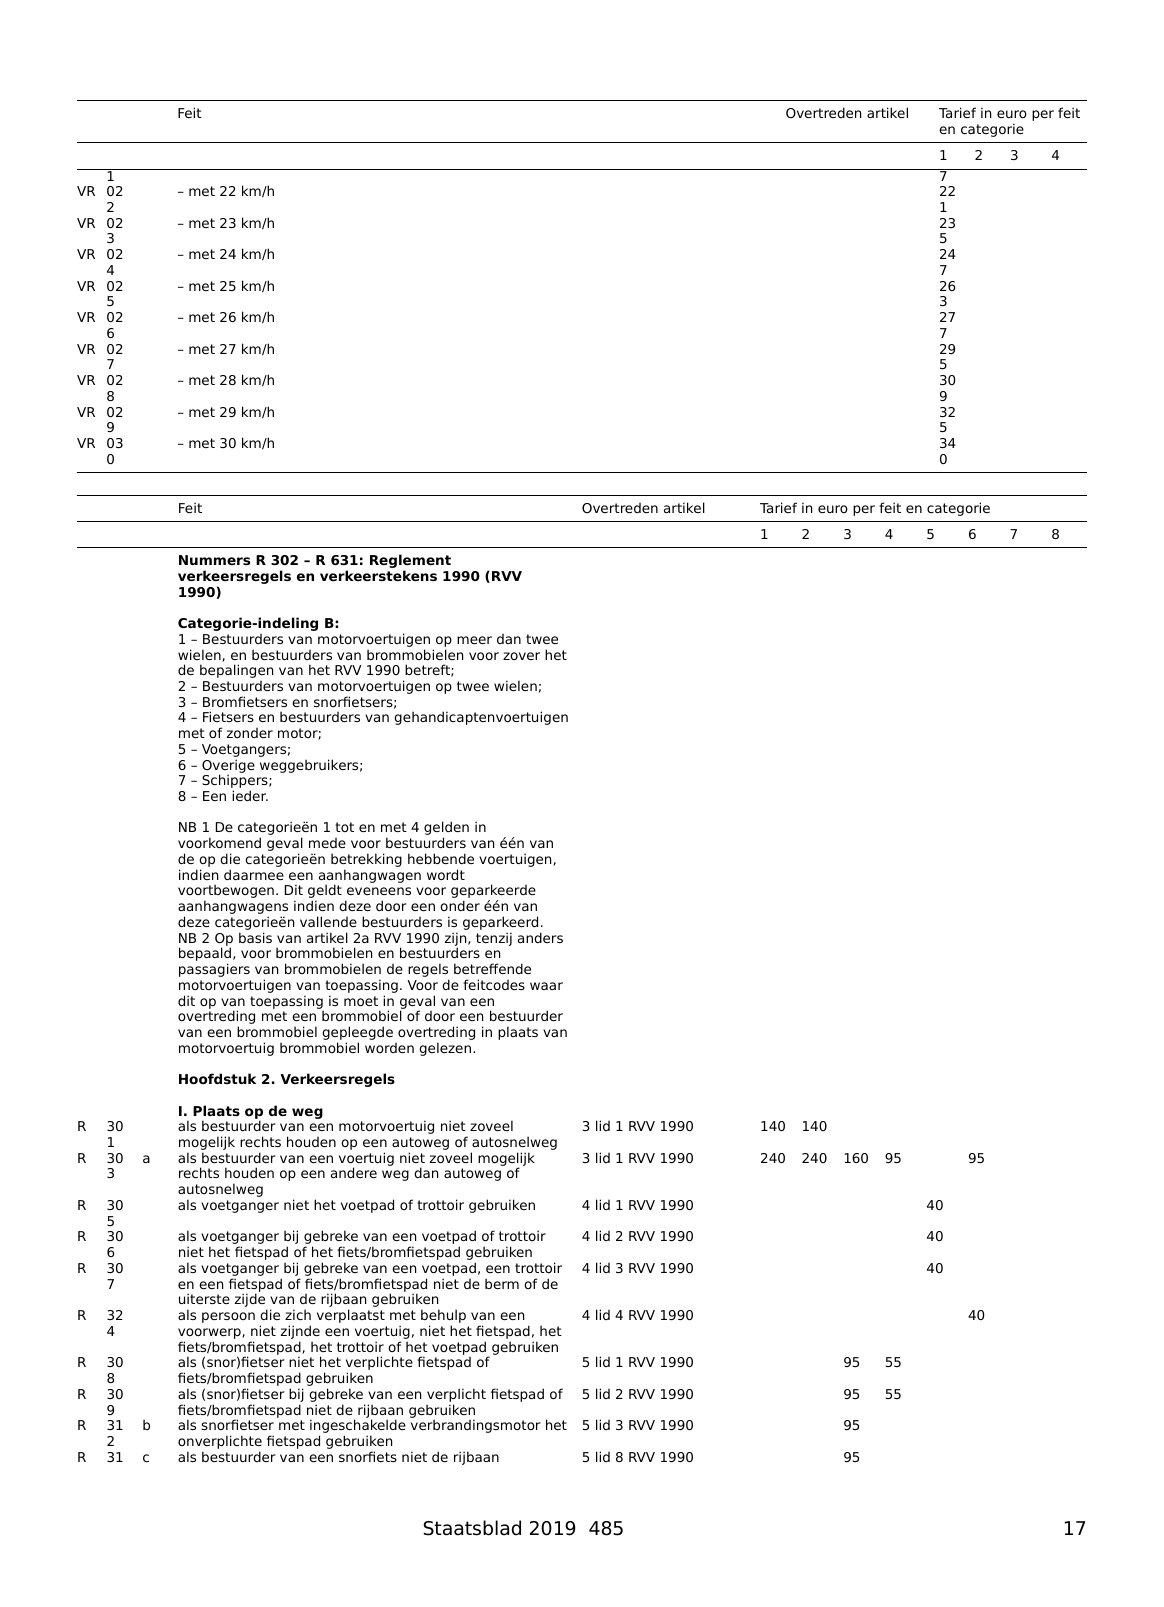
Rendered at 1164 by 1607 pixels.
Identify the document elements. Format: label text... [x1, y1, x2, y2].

table_cell [754, 679, 796, 694]
table_cell [754, 695, 796, 710]
table_cell [1004, 436, 1045, 472]
table_cell R [77, 1119, 101, 1151]
table_cell 1 [100, 170, 136, 184]
table_cell 7 [1004, 522, 1045, 547]
table_cell [77, 1104, 101, 1119]
table_cell 55 [879, 1355, 920, 1387]
table_cell 247 [933, 247, 968, 278]
table_cell [1045, 1119, 1087, 1151]
table_cell 027 [100, 341, 136, 373]
table_cell [136, 820, 172, 930]
table_cell als voetganger bij gebreke van een voetpad of trottoir niet het fietspad of het fiets/bromfietspad gebruiken [172, 1229, 576, 1261]
table_cell [962, 742, 1003, 757]
table_cell 5 lid 2 RVV 1990 [576, 1387, 754, 1418]
table_cell [1004, 279, 1045, 310]
table_cell R [77, 1387, 101, 1418]
table_cell [576, 616, 754, 632]
table_cell [796, 773, 837, 789]
table_cell [77, 789, 101, 804]
table_cell [576, 805, 754, 820]
table_cell R [77, 1229, 101, 1261]
table_cell [1004, 548, 1045, 600]
table_cell [1045, 184, 1087, 216]
table_cell [969, 404, 1004, 436]
table_cell 029 [100, 404, 136, 436]
table_cell [754, 1072, 796, 1088]
table_cell [171, 170, 779, 184]
table_cell [796, 1198, 837, 1229]
table_cell [920, 820, 962, 930]
table_cell [754, 1198, 796, 1229]
table_cell [837, 1198, 879, 1229]
table_cell [136, 1198, 172, 1229]
table_cell R [77, 1261, 101, 1308]
table_cell [837, 600, 879, 616]
table_cell [920, 758, 962, 773]
table_cell 2 [796, 522, 837, 547]
table_cell [920, 548, 962, 600]
table_cell [1004, 247, 1045, 278]
table_cell 3 lid 1 RVV 1990 [576, 1151, 754, 1198]
table_cell [920, 600, 962, 616]
table_cell [879, 1088, 920, 1103]
table_cell [1045, 1198, 1087, 1229]
table_cell VR [77, 341, 100, 373]
table_cell [796, 805, 837, 820]
table_cell [962, 1056, 1003, 1072]
table_cell 95 [837, 1450, 879, 1465]
table_cell R [77, 1355, 101, 1387]
table_cell [171, 143, 779, 168]
table_cell [754, 1056, 796, 1072]
table_cell [837, 789, 879, 804]
table_cell [1045, 710, 1087, 742]
table_cell [1004, 1119, 1045, 1151]
table_cell [754, 742, 796, 757]
table_cell [77, 632, 101, 679]
table_cell [969, 184, 1004, 216]
table_cell [796, 789, 837, 804]
table_cell b [136, 1418, 172, 1449]
table_cell [136, 742, 172, 757]
table_cell [1004, 1355, 1045, 1387]
table_cell [136, 404, 171, 436]
table_cell [754, 616, 796, 632]
table_cell 95 [837, 1418, 879, 1449]
table_cell [136, 143, 171, 168]
table_cell 31 [101, 1450, 136, 1465]
table_cell [1045, 679, 1087, 694]
table_cell [1045, 632, 1087, 679]
table_cell [962, 695, 1003, 710]
table_cell [101, 710, 136, 742]
table_cell [837, 710, 879, 742]
table_cell 309 [933, 373, 968, 404]
table_cell [1004, 1088, 1045, 1103]
table_cell [1004, 1104, 1045, 1119]
table_cell [796, 1229, 837, 1261]
table_cell [1004, 341, 1045, 373]
table_cell [1004, 616, 1045, 632]
table_cell 4 lid 3 RVV 1990 [576, 1261, 754, 1308]
table_cell [77, 1072, 101, 1088]
table_cell [1045, 548, 1087, 600]
table_header Overtreden artikel [576, 496, 754, 521]
table_cell als bestuurder van een motorvoertuig niet zoveel mogelijk rechts houden op een autoweg of autosnelweg [172, 1119, 576, 1151]
table_header Feit [171, 101, 779, 142]
table_cell als voetganger niet het voetpad of trottoir gebruiken [172, 1198, 576, 1229]
table_cell 025 [100, 279, 136, 310]
table_cell [962, 710, 1003, 742]
table_cell [879, 805, 920, 820]
table_cell [754, 710, 796, 742]
table_cell [796, 820, 837, 930]
table_cell [1045, 341, 1087, 373]
table_cell [754, 805, 796, 820]
table_cell [920, 773, 962, 789]
table_cell [879, 773, 920, 789]
table_cell [136, 1088, 172, 1103]
table_cell [1004, 1387, 1045, 1418]
table_cell 240 [754, 1151, 796, 1198]
table_cell 324 [101, 1308, 136, 1355]
table_cell [920, 930, 962, 1056]
table_cell [576, 1088, 754, 1103]
table_cell 026 [100, 310, 136, 341]
table_cell [796, 616, 837, 632]
table_cell [1045, 436, 1087, 472]
table_cell [576, 1072, 754, 1088]
table_cell [77, 600, 101, 616]
table_cell [576, 695, 754, 710]
table_cell 221 [933, 184, 968, 216]
table_cell [1045, 773, 1087, 789]
table_cell [969, 216, 1004, 247]
table_cell [136, 1072, 172, 1088]
table_cell 306 [101, 1229, 136, 1261]
table_cell [879, 930, 920, 1056]
table_cell [879, 548, 920, 600]
table_cell [576, 1056, 754, 1072]
table_cell [879, 1229, 920, 1261]
table_cell [136, 1355, 172, 1387]
table_cell [77, 930, 101, 1056]
table_cell [1004, 310, 1045, 341]
table_cell [920, 1308, 962, 1355]
table_cell [920, 632, 962, 679]
table_cell [962, 805, 1003, 820]
table_cell [920, 742, 962, 757]
table_cell 2 [969, 143, 1004, 168]
table_cell 303 [101, 1151, 136, 1198]
table_cell [1004, 1229, 1045, 1261]
table_cell NB 1 De categorieën 1 tot en met 4 gelden in voorkomend geval mede voor bestuurders van één van de op die categorieën betrekking hebbende voertuigen, indien daarmee een aanhangwagen wordt voortbewogen. Dit geldt eveneens voor geparkeerde aanhangwagens indien deze door een onder één van deze categorieën vallende bestuurders is geparkeerd. [172, 820, 576, 930]
table_cell [101, 1072, 136, 1088]
table_cell 55 [879, 1387, 920, 1418]
table_cell [136, 930, 172, 1056]
table_cell [780, 143, 933, 168]
table_cell 3 [1004, 143, 1045, 168]
table_cell [796, 548, 837, 600]
table_cell 1 [933, 143, 968, 168]
table_cell [136, 279, 171, 310]
table_cell [136, 805, 172, 820]
table_cell [1045, 1418, 1087, 1449]
table_cell [837, 1056, 879, 1072]
table_cell [136, 310, 171, 341]
table_cell [754, 820, 796, 930]
table_cell [136, 522, 172, 547]
table_cell [1045, 758, 1087, 773]
table_header [77, 101, 100, 142]
table_cell [136, 758, 172, 773]
table_cell [754, 1104, 796, 1119]
table_cell NB 2 Op basis van artikel 2a RVV 1990 zijn, tenzij anders bepaald, voor brommobielen en bestuurders en passagiers van brommobielen de regels betreffende motorvoertuigen van toepassing. Voor de feitcodes waar dit op van toepassing is moet in geval van een overtreding met een brommobiel of door een bestuurder van een brommobiel gepleegde overtreding in plaats van motorvoertuig brommobiel worden gelezen. [172, 930, 576, 1056]
table_cell [780, 216, 933, 247]
table_cell [920, 1418, 962, 1449]
table_cell 40 [920, 1198, 962, 1229]
table_cell [1045, 216, 1087, 247]
table_cell [879, 1072, 920, 1088]
table_cell [101, 695, 136, 710]
table_cell [136, 373, 171, 404]
table_cell [920, 1387, 962, 1418]
table_cell [879, 632, 920, 679]
table_cell [780, 404, 933, 436]
table_cell [77, 773, 101, 789]
table_cell [962, 1072, 1003, 1088]
table_cell [1045, 742, 1087, 757]
table_cell [920, 1072, 962, 1088]
table_cell [77, 679, 101, 694]
table_cell [1004, 216, 1045, 247]
table_cell [136, 1308, 172, 1355]
table_cell [754, 1418, 796, 1449]
table_cell [1004, 1056, 1045, 1072]
table_cell VR [77, 184, 100, 216]
table_cell 5 lid 3 RVV 1990 [576, 1418, 754, 1449]
table_cell [1004, 1261, 1045, 1308]
table_cell [837, 548, 879, 600]
table_cell 3 lid 1 RVV 1990 [576, 1119, 754, 1151]
table_cell [837, 616, 879, 632]
table_cell 3 [837, 522, 879, 547]
table_cell [962, 930, 1003, 1056]
table_cell [136, 1056, 172, 1072]
table_cell [136, 548, 172, 600]
table_cell [754, 600, 796, 616]
table_cell [837, 930, 879, 1056]
table_cell – met 26 km/h [171, 310, 779, 341]
table_cell [879, 742, 920, 757]
table_cell [576, 758, 754, 773]
table_cell [1045, 1104, 1087, 1119]
table_cell R [77, 1151, 101, 1198]
table_cell [1004, 632, 1045, 679]
table_cell [879, 1261, 920, 1308]
table_cell [920, 695, 962, 710]
table_cell VR [77, 310, 100, 341]
table_cell [962, 1104, 1003, 1119]
table_cell [920, 805, 962, 820]
table_cell [77, 616, 101, 632]
table_cell 1 – Bestuurders van motorvoertuigen op meer dan twee wielen, en bestuurders van brommobielen voor zover het de bepalingen van het RVV 1990 betreft; [172, 632, 576, 679]
table_cell Hoofdstuk 2. Verkeersregels [172, 1072, 576, 1088]
table_cell [879, 758, 920, 773]
table_cell [969, 170, 1004, 184]
table_cell [796, 758, 837, 773]
table_cell [920, 1056, 962, 1072]
table_cell [77, 742, 101, 757]
table_cell 024 [100, 247, 136, 278]
table_cell 5 [920, 522, 962, 547]
table_cell als persoon die zich verplaatst met behulp van een voorwerp, niet zijnde een voertuig, niet het fietspad, het fiets/bromfietspad, het trottoir of het voetpad gebruiken [172, 1308, 576, 1355]
table_header Tarief in euro per feit en categorie [933, 101, 1087, 142]
table_header [136, 496, 172, 521]
table_cell [796, 1387, 837, 1418]
table_cell [796, 1308, 837, 1355]
table_cell 308 [101, 1355, 136, 1387]
table_cell [1004, 1151, 1045, 1198]
table_cell [1045, 930, 1087, 1056]
table_cell [101, 522, 136, 547]
table_cell – met 25 km/h [171, 279, 779, 310]
table_header [136, 101, 171, 142]
table_cell 5 lid 1 RVV 1990 [576, 1355, 754, 1387]
table_cell [1004, 820, 1045, 930]
table_cell [780, 247, 933, 278]
table_cell 4 [879, 522, 920, 547]
table_cell [77, 820, 101, 930]
table_cell [962, 679, 1003, 694]
table_cell [879, 789, 920, 804]
table_cell [77, 522, 101, 547]
table_cell als snorfietser met ingeschakelde verbrandingsmotor het onverplichte fietspad gebruiken [172, 1418, 576, 1449]
table_cell VR [77, 247, 100, 278]
table_cell 95 [962, 1151, 1003, 1198]
table_cell als voetganger bij gebreke van een voetpad, een trottoir en een fietspad of fiets/bromfietspad niet de berm of de uiterste zijde van de rijbaan gebruiken [172, 1261, 576, 1308]
table_cell [837, 1088, 879, 1103]
table_cell 4 lid 2 RVV 1990 [576, 1229, 754, 1261]
table_cell VR [77, 373, 100, 404]
table_cell [962, 548, 1003, 600]
table_cell [1045, 247, 1087, 278]
table_cell [837, 805, 879, 820]
table_cell [136, 789, 172, 804]
table_cell [1004, 184, 1045, 216]
table_cell 7 [933, 170, 968, 184]
table_cell 030 [100, 436, 136, 472]
table_cell [101, 632, 136, 679]
table_cell [101, 600, 136, 616]
table_cell [136, 1387, 172, 1418]
table_cell [962, 1119, 1003, 1151]
table_cell [77, 758, 101, 773]
table_cell [172, 1088, 576, 1103]
table_cell [576, 679, 754, 694]
table_cell [796, 1072, 837, 1088]
table_cell [879, 1104, 920, 1119]
table_cell [1045, 820, 1087, 930]
table_cell als bestuurder van een voertuig niet zoveel mogelijk rechts houden op een andere weg dan autoweg of autosnelweg [172, 1151, 576, 1198]
table_cell [879, 679, 920, 694]
table_cell [962, 1355, 1003, 1387]
table_cell [796, 710, 837, 742]
table_cell als (snor)fietser bij gebreke van een verplicht fietspad of fiets/bromfietspad niet de rijbaan gebruiken [172, 1387, 576, 1418]
table_cell [796, 695, 837, 710]
table_cell [1045, 373, 1087, 404]
table_cell [879, 600, 920, 616]
table_cell [780, 436, 933, 472]
table_cell [879, 1418, 920, 1449]
table_cell [780, 373, 933, 404]
table_cell [754, 1308, 796, 1355]
table_cell [172, 1056, 576, 1072]
table_cell 5 lid 8 RVV 1990 [576, 1450, 754, 1465]
table_cell [136, 1261, 172, 1308]
table_cell [1004, 930, 1045, 1056]
table_cell [1045, 1056, 1087, 1072]
table_cell [796, 1355, 837, 1387]
table_cell 295 [933, 341, 968, 373]
table_cell [101, 805, 136, 820]
table_cell 4 – Fietsers en bestuurders van gehandicaptenvoertuigen met of zonder motor; [172, 710, 576, 742]
table_cell [136, 710, 172, 742]
table_cell 40 [962, 1308, 1003, 1355]
table_cell a [136, 1151, 172, 1198]
table_cell [1045, 170, 1087, 184]
table_cell [1004, 373, 1045, 404]
table_cell [1004, 695, 1045, 710]
table_cell [969, 279, 1004, 310]
table_cell [754, 1450, 796, 1465]
table_cell [1004, 710, 1045, 742]
table_cell 309 [101, 1387, 136, 1418]
table_cell [101, 1104, 136, 1119]
table_cell [1004, 1072, 1045, 1088]
table_cell [1045, 1261, 1087, 1308]
table_cell [101, 679, 136, 694]
table_cell 40 [920, 1261, 962, 1308]
table_cell [920, 1119, 962, 1151]
table_cell [576, 522, 754, 547]
table_cell 140 [796, 1119, 837, 1151]
table_cell [796, 679, 837, 694]
table_cell [77, 143, 100, 168]
table_cell [920, 1151, 962, 1198]
table_cell – met 30 km/h [171, 436, 779, 472]
table_cell [1004, 758, 1045, 773]
table_cell [837, 695, 879, 710]
table_header Overtreden artikel [780, 101, 933, 142]
table_cell [920, 789, 962, 804]
table_cell [172, 522, 576, 547]
table_cell [77, 805, 101, 820]
table_cell [1045, 279, 1087, 310]
table_cell 95 [879, 1151, 920, 1198]
table_cell [77, 710, 101, 742]
table_cell 312 [101, 1418, 136, 1449]
table_cell c [136, 1450, 172, 1465]
table_cell [1045, 1450, 1087, 1465]
table_cell 4 [1045, 143, 1087, 168]
table_cell 1 [754, 522, 796, 547]
table_cell 7 – Schippers; [172, 773, 576, 789]
table_cell [796, 1418, 837, 1449]
table_cell 301 [101, 1119, 136, 1151]
table_cell [754, 548, 796, 600]
table_cell [77, 1056, 101, 1072]
table_cell 95 [837, 1387, 879, 1418]
table_cell [920, 616, 962, 632]
table_cell [576, 930, 754, 1056]
table_cell [576, 820, 754, 930]
table_cell [1045, 805, 1087, 820]
table_cell [780, 184, 933, 216]
table_cell [136, 170, 171, 184]
table_cell VR [77, 436, 100, 472]
table_cell [962, 1418, 1003, 1449]
table_cell [837, 773, 879, 789]
table_cell [837, 820, 879, 930]
table_cell [780, 341, 933, 373]
table_cell [837, 1104, 879, 1119]
table_cell [1045, 310, 1087, 341]
table_cell Nummers R 302 – R 631: Reglement verkeersregels en verkeerstekens 1990 (RVV 1990) [172, 548, 576, 600]
table_cell [136, 773, 172, 789]
table_cell [879, 695, 920, 710]
table_cell R [77, 1198, 101, 1229]
table_cell [837, 758, 879, 773]
table_cell [754, 789, 796, 804]
table_cell 160 [837, 1151, 879, 1198]
table_cell [969, 247, 1004, 278]
table_cell [837, 679, 879, 694]
table_cell als (snor)fietser niet het verplichte fietspad of fiets/bromfietspad gebruiken [172, 1355, 576, 1387]
table_cell [920, 679, 962, 694]
table_cell [962, 616, 1003, 632]
table_cell [962, 600, 1003, 616]
table_cell [796, 632, 837, 679]
table_cell [77, 1088, 101, 1103]
table_cell [962, 1261, 1003, 1308]
table_cell VR [77, 279, 100, 310]
table_cell 6 – Overige weggebruikers; [172, 758, 576, 773]
table_cell [837, 1072, 879, 1088]
table_cell [136, 1104, 172, 1119]
table_cell [77, 548, 101, 600]
table_header [77, 496, 101, 521]
table_cell [101, 773, 136, 789]
table_cell 8 – Een ieder. [172, 789, 576, 804]
table_cell [1004, 805, 1045, 820]
table_cell 235 [933, 216, 968, 247]
table_cell [101, 742, 136, 757]
table_cell [100, 143, 136, 168]
table_cell [101, 1088, 136, 1103]
table_cell [576, 600, 754, 616]
table_cell [837, 1261, 879, 1308]
table_cell [1045, 600, 1087, 616]
table_cell [1045, 789, 1087, 804]
table_cell [576, 789, 754, 804]
table_cell [837, 1229, 879, 1261]
table_cell 4 lid 1 RVV 1990 [576, 1198, 754, 1229]
table_cell R [77, 1308, 101, 1355]
table_cell [754, 1387, 796, 1418]
table_cell [136, 216, 171, 247]
table_cell [1004, 404, 1045, 436]
table_cell [796, 930, 837, 1056]
table_cell [962, 1450, 1003, 1465]
table_cell – met 28 km/h [171, 373, 779, 404]
table_cell [136, 247, 171, 278]
table_cell 023 [100, 216, 136, 247]
table_cell [969, 310, 1004, 341]
table_cell [1045, 1229, 1087, 1261]
table_cell 307 [101, 1261, 136, 1308]
table_cell [837, 1119, 879, 1151]
table_cell Categorie-indeling B: [172, 616, 576, 632]
table_cell [796, 1088, 837, 1103]
table_cell [1004, 1450, 1045, 1465]
table_cell [962, 1387, 1003, 1418]
table_cell [1045, 1355, 1087, 1387]
table_cell [1045, 1308, 1087, 1355]
table_cell [1045, 1151, 1087, 1198]
table_cell [754, 773, 796, 789]
table_cell [101, 789, 136, 804]
table_cell [1045, 1088, 1087, 1103]
table_cell [1004, 1198, 1045, 1229]
table_cell [136, 632, 172, 679]
table_cell VR [77, 404, 100, 436]
table_cell [879, 1119, 920, 1151]
table_cell [920, 1104, 962, 1119]
table_cell [962, 1198, 1003, 1229]
table_cell [969, 341, 1004, 373]
table_cell [962, 1229, 1003, 1261]
table_cell 4 lid 4 RVV 1990 [576, 1308, 754, 1355]
table_cell [796, 1450, 837, 1465]
table_cell [172, 600, 576, 616]
table_cell [837, 742, 879, 757]
table_cell [576, 742, 754, 757]
table_cell 140 [754, 1119, 796, 1151]
table_cell 325 [933, 404, 968, 436]
table_cell [101, 930, 136, 1056]
table_header Tarief in euro per feit en categorie [754, 496, 1087, 521]
table_cell – met 24 km/h [171, 247, 779, 278]
table_cell [101, 758, 136, 773]
table_cell [136, 600, 172, 616]
table_cell [1004, 789, 1045, 804]
table_cell [1045, 404, 1087, 436]
table_cell [172, 805, 576, 820]
table_cell [796, 1104, 837, 1119]
table_cell [101, 548, 136, 600]
table_cell 2 – Bestuurders van motorvoertuigen op twee wielen; [172, 679, 576, 694]
table_cell [962, 789, 1003, 804]
table_cell [1004, 1308, 1045, 1355]
table_cell [136, 679, 172, 694]
table_cell [920, 1088, 962, 1103]
table_cell [576, 548, 754, 600]
table_cell 340 [933, 436, 968, 472]
table_cell [780, 310, 933, 341]
table_cell R [77, 1450, 101, 1465]
table_cell [136, 695, 172, 710]
table_cell 40 [920, 1229, 962, 1261]
table_cell 028 [100, 373, 136, 404]
table_cell [77, 695, 101, 710]
table_cell – met 29 km/h [171, 404, 779, 436]
table_cell [879, 1198, 920, 1229]
table_cell [962, 758, 1003, 773]
table_cell – met 27 km/h [171, 341, 779, 373]
table_cell – met 22 km/h [171, 184, 779, 216]
table_cell [962, 820, 1003, 930]
table_cell [796, 600, 837, 616]
table_cell [837, 1308, 879, 1355]
table_cell [136, 1119, 172, 1151]
table_cell [754, 1088, 796, 1103]
table_cell [576, 710, 754, 742]
table_cell [796, 1056, 837, 1072]
table_cell [879, 1450, 920, 1465]
table_cell [1045, 1387, 1087, 1418]
table_cell [920, 1450, 962, 1465]
table_cell [1045, 695, 1087, 710]
table_cell 5 – Voetgangers; [172, 742, 576, 757]
table_cell [754, 632, 796, 679]
table_cell [780, 170, 933, 184]
table_cell [754, 1229, 796, 1261]
table_cell [1004, 600, 1045, 616]
table_cell [136, 1229, 172, 1261]
table_cell [879, 820, 920, 930]
table_cell [962, 632, 1003, 679]
table_cell 95 [837, 1355, 879, 1387]
table_cell [1004, 170, 1045, 184]
table_cell [1045, 616, 1087, 632]
table_cell [136, 616, 172, 632]
table_cell 305 [101, 1198, 136, 1229]
table_cell 6 [962, 522, 1003, 547]
table_cell [920, 1355, 962, 1387]
table_cell R [77, 1418, 101, 1449]
table_cell [796, 1261, 837, 1308]
table_header [101, 496, 136, 521]
table_cell [1004, 742, 1045, 757]
table_cell VR [77, 216, 100, 247]
table_cell [136, 341, 171, 373]
table_cell [754, 1355, 796, 1387]
table_cell [754, 758, 796, 773]
table_cell [879, 1308, 920, 1355]
table_cell [101, 1056, 136, 1072]
table_cell [77, 170, 100, 184]
table_cell [576, 632, 754, 679]
table_cell [101, 616, 136, 632]
table_cell [576, 1104, 754, 1119]
table_cell [962, 773, 1003, 789]
table_cell als bestuurder van een snorfiets niet de rijbaan [172, 1450, 576, 1465]
table_cell – met 23 km/h [171, 216, 779, 247]
table_cell [1045, 1072, 1087, 1088]
table_cell [754, 930, 796, 1056]
table_cell [754, 1261, 796, 1308]
table_cell [1004, 1418, 1045, 1449]
table_cell [780, 279, 933, 310]
table_cell [576, 773, 754, 789]
table_header Feit [172, 496, 576, 521]
table_cell [1004, 679, 1045, 694]
table_cell [879, 710, 920, 742]
table_header [100, 101, 136, 142]
table_cell 022 [100, 184, 136, 216]
table_cell [920, 710, 962, 742]
table_cell [837, 632, 879, 679]
table_cell 263 [933, 279, 968, 310]
table_cell [962, 1088, 1003, 1103]
table_cell [879, 616, 920, 632]
table_cell I. Plaats op de weg [172, 1104, 576, 1119]
table_cell 8 [1045, 522, 1087, 547]
table_cell [969, 373, 1004, 404]
table_cell 277 [933, 310, 968, 341]
table_cell 240 [796, 1151, 837, 1198]
table_cell [101, 820, 136, 930]
table_cell 3 – Bromfietsers en snorfietsers; [172, 695, 576, 710]
table_cell [136, 436, 171, 472]
table_cell [136, 184, 171, 216]
table_cell [969, 436, 1004, 472]
table_cell [1004, 773, 1045, 789]
table_cell [879, 1056, 920, 1072]
table_cell [796, 742, 837, 757]
